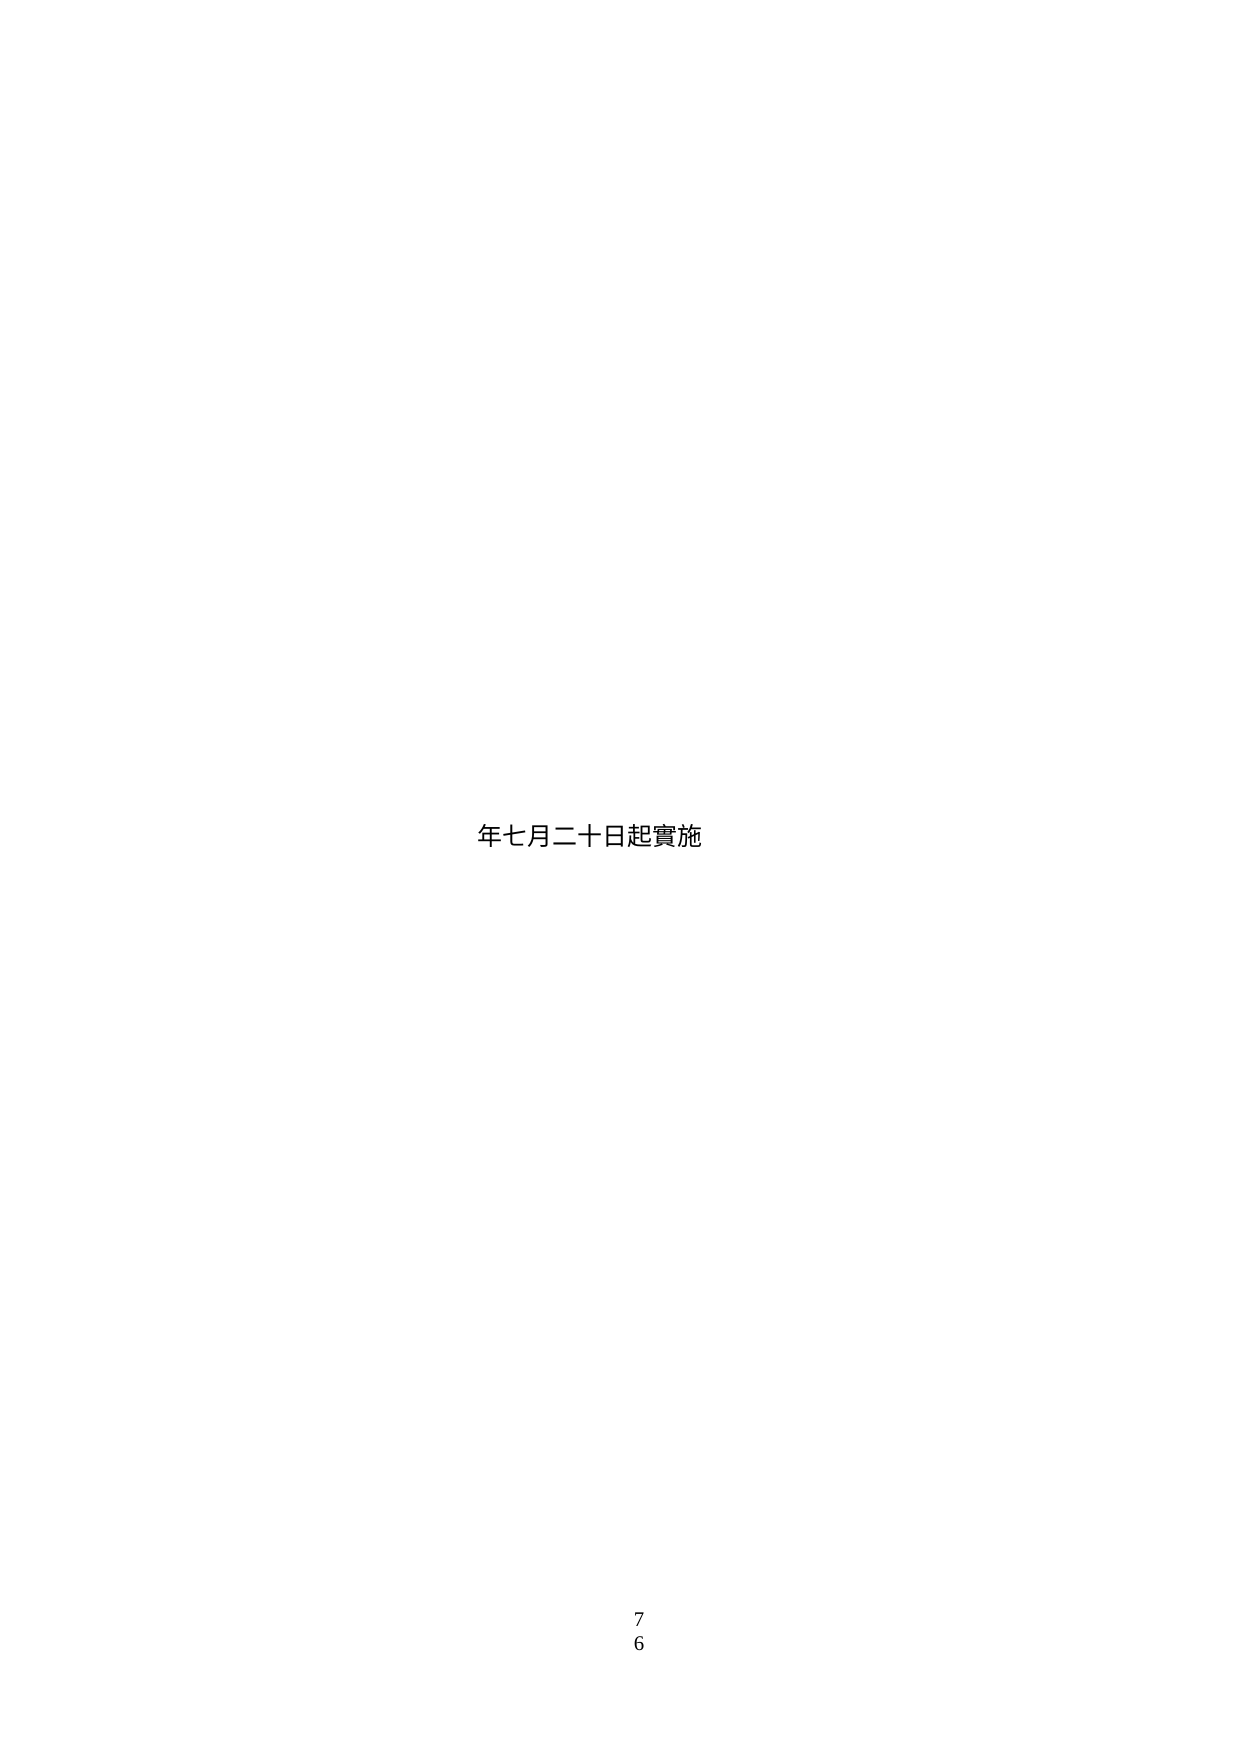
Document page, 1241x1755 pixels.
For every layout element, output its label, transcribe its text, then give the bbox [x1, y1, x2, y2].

text 年七月二十日起實施 [477, 816, 1093, 852]
